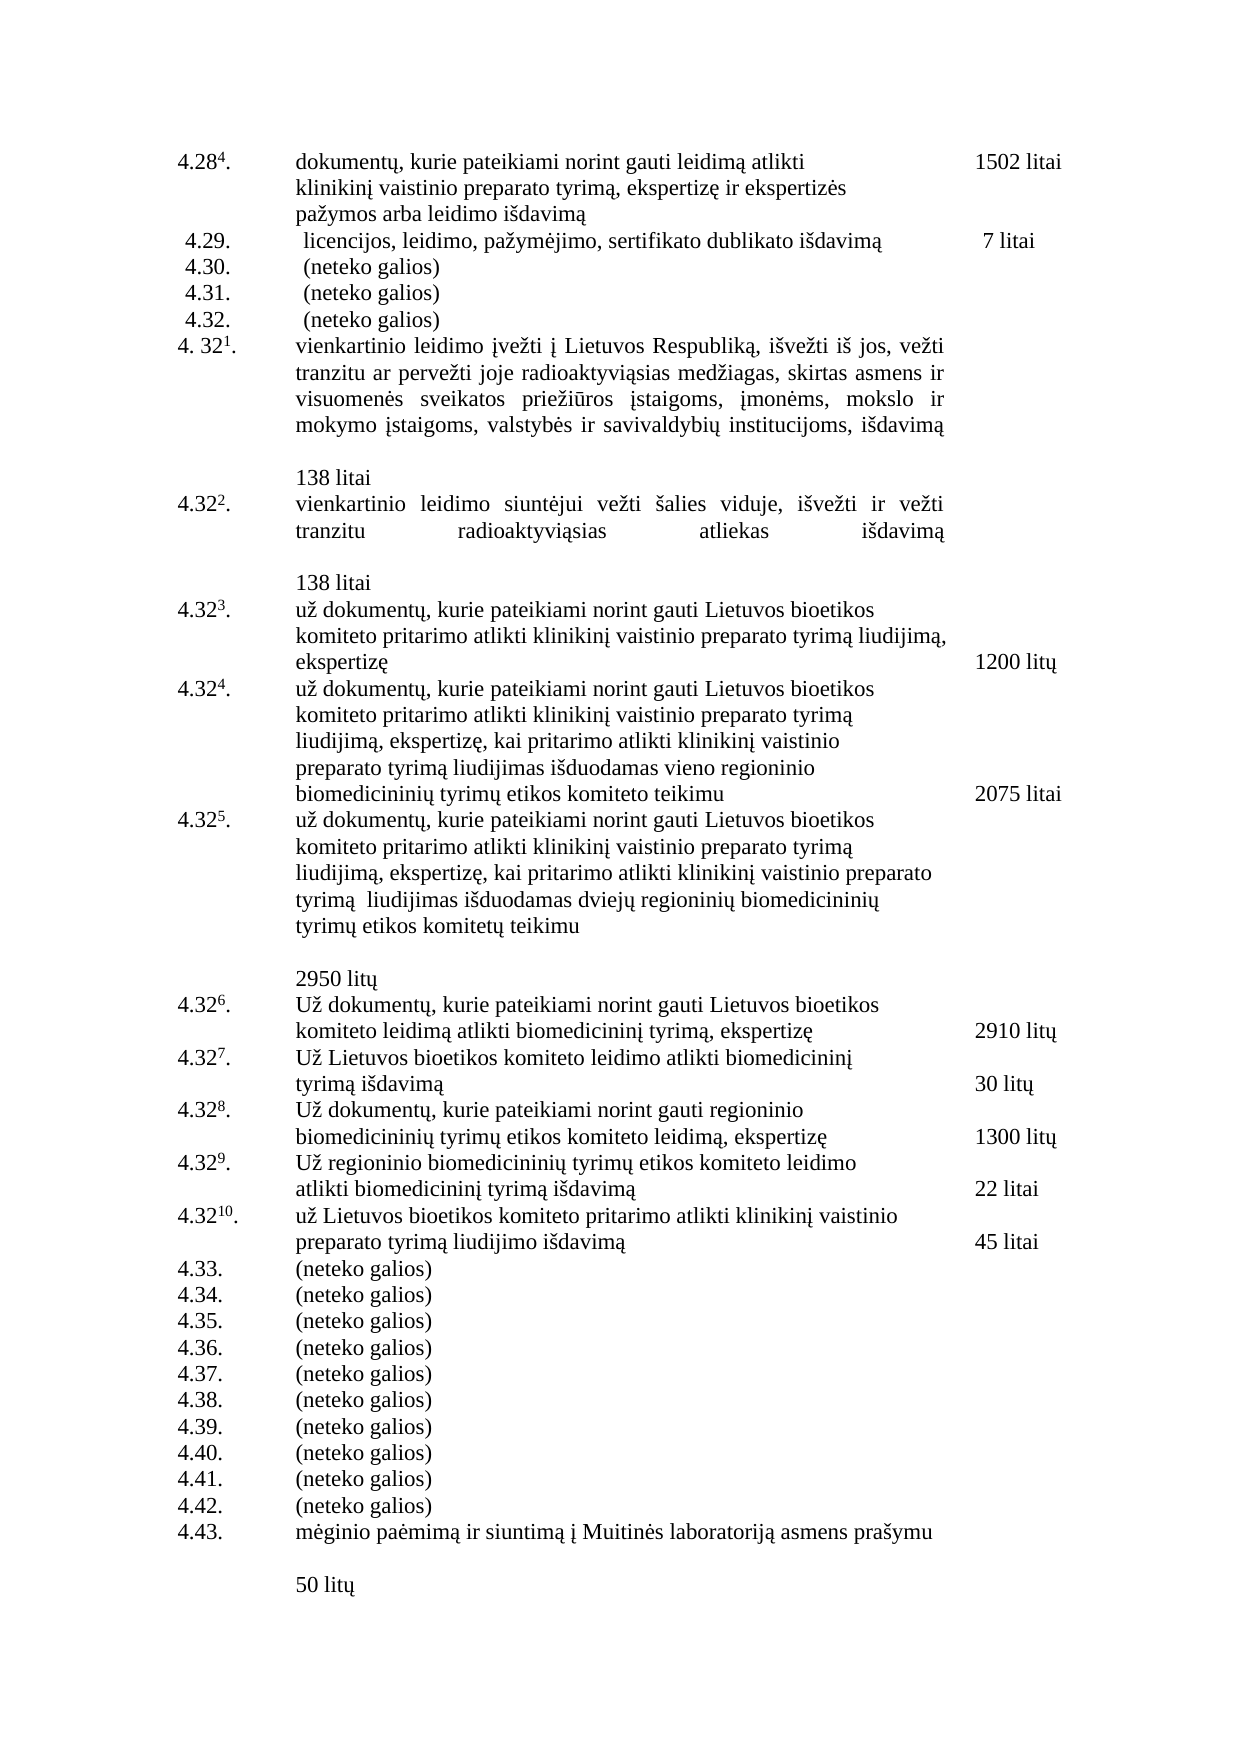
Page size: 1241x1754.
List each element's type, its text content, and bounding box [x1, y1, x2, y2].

text liudijimą, ekspertizę, kai pritarimo atlikti klinikinį vaistinio [177, 727, 1122, 754]
table_cell (neteko galios) [292, 280, 971, 306]
text 4.325. už dokumentų, kurie pateikiami norint gauti Lietuvos bioetikos komiteto pritarimo atlikti klinikinį vaistinio preparato tyrimą liudijimą, ekspertizę, kai pritarimo atlikti klinikinį vaistinio preparato tyrimą liudijimas išduodamas dviejų regioninių biomedicininių tyrimų etikos komitetų teikimu 2950 litų [177, 807, 945, 991]
text ekspertizę 1200 litų [177, 648, 1122, 675]
text 4.322. vienkartinio leidimo siuntėjui vežti šalies viduje, išvežti ir vežti tranzitu radioaktyviąsias atliekas išdavimą 138 litai [177, 490, 945, 596]
text 4.43. mėginio paėmimą ir siuntimą į Muitinės laboratoriją asmens prašymu 50 litų [177, 1518, 945, 1597]
text 4.324. už dokumentų, kurie pateikiami norint gauti Lietuvos bioetikos [177, 675, 1122, 701]
table_header 4.29. [174, 227, 292, 253]
text 4.3210. už Lietuvos bioetikos komiteto pritarimo atlikti klinikinį vaistinio [177, 1202, 1122, 1228]
table_header 7 litai [971, 227, 1074, 253]
text 4.34. (neteko galios) [177, 1281, 945, 1307]
text 4.328. Už dokumentų, kurie pateikiami norint gauti regioninio [177, 1096, 1122, 1123]
text tyrimą išdavimą 30 litų [177, 1070, 1122, 1096]
text 4.327. Už Lietuvos bioetikos komiteto leidimo atlikti biomedicininį [177, 1044, 1122, 1070]
subtitle 4. 321. vienkartinio leidimo įvežti į Lietuvos Respubliką, išvežti iš jos, vežti tranzitu ar pervežti joje radioaktyviąsias medžiagas, skirtas asmens ir visuomenės sveikatos priežiūros įstaigoms, įmonėms, mokslo ir mokymo įstaigoms, valstybės ir savivaldybių institucijoms, išdavimą 138 litai [177, 332, 945, 490]
text 4.323. už dokumentų, kurie pateikiami norint gauti Lietuvos bioetikos [177, 596, 1122, 622]
text atlikti biomedicininį tyrimą išdavimą 22 litai [177, 1176, 1122, 1202]
table_cell (neteko galios) [292, 253, 971, 279]
text pažymos arba leidimo išdavimą [177, 200, 945, 227]
text preparato tyrimą liudijimo išdavimą 45 litai [177, 1228, 1122, 1254]
text biomedicininių tyrimų etikos komiteto leidimą, ekspertizę 1300 litų [177, 1123, 1122, 1149]
text preparato tyrimą liudijimas išduodamas vieno regioninio [177, 754, 1122, 780]
table_cell [971, 306, 1074, 332]
text 4.38. (neteko galios) [177, 1386, 945, 1413]
text 4.37. (neteko galios) [177, 1360, 945, 1386]
text komiteto leidimą atlikti biomedicininį tyrimą, ekspertizę 2910 litų [177, 1017, 1122, 1044]
text 4.284. dokumentų, kurie pateikiami norint gauti leidimą atlikti 1502 litai [177, 148, 1122, 174]
text 4.36. (neteko galios) [177, 1334, 945, 1360]
table_cell (neteko galios) [292, 306, 971, 332]
table_cell 4.30. [174, 253, 292, 279]
table_cell [971, 253, 1074, 279]
text 4.326. Už dokumentų, kurie pateikiami norint gauti Lietuvos bioetikos [177, 991, 1122, 1017]
table_header licencijos, leidimo, pažymėjimo, sertifikato dublikato išdavimą [292, 227, 971, 253]
text 4.329. Už regioninio biomedicininių tyrimų etikos komiteto leidimo [177, 1149, 1122, 1176]
text 4.39. (neteko galios) [177, 1413, 945, 1439]
text 4.40. (neteko galios) [177, 1439, 945, 1465]
text 4.41. (neteko galios) [177, 1465, 945, 1492]
text komiteto pritarimo atlikti klinikinį vaistinio preparato tyrimą liudijimą, [177, 622, 1122, 648]
text biomedicininių tyrimų etikos komiteto teikimu 2075 litai [177, 780, 1122, 807]
table_cell 4.32. [174, 306, 292, 332]
text 4.33. (neteko galios) [177, 1254, 945, 1281]
table_cell [971, 280, 1074, 306]
text klinikinį vaistinio preparato tyrimą, ekspertizę ir ekspertizės [177, 174, 1122, 200]
text 4.42. (neteko galios) [177, 1492, 945, 1518]
table_cell 4.31. [174, 280, 292, 306]
text komiteto pritarimo atlikti klinikinį vaistinio preparato tyrimą [177, 701, 1122, 727]
text 4.35. (neteko galios) [177, 1307, 945, 1334]
